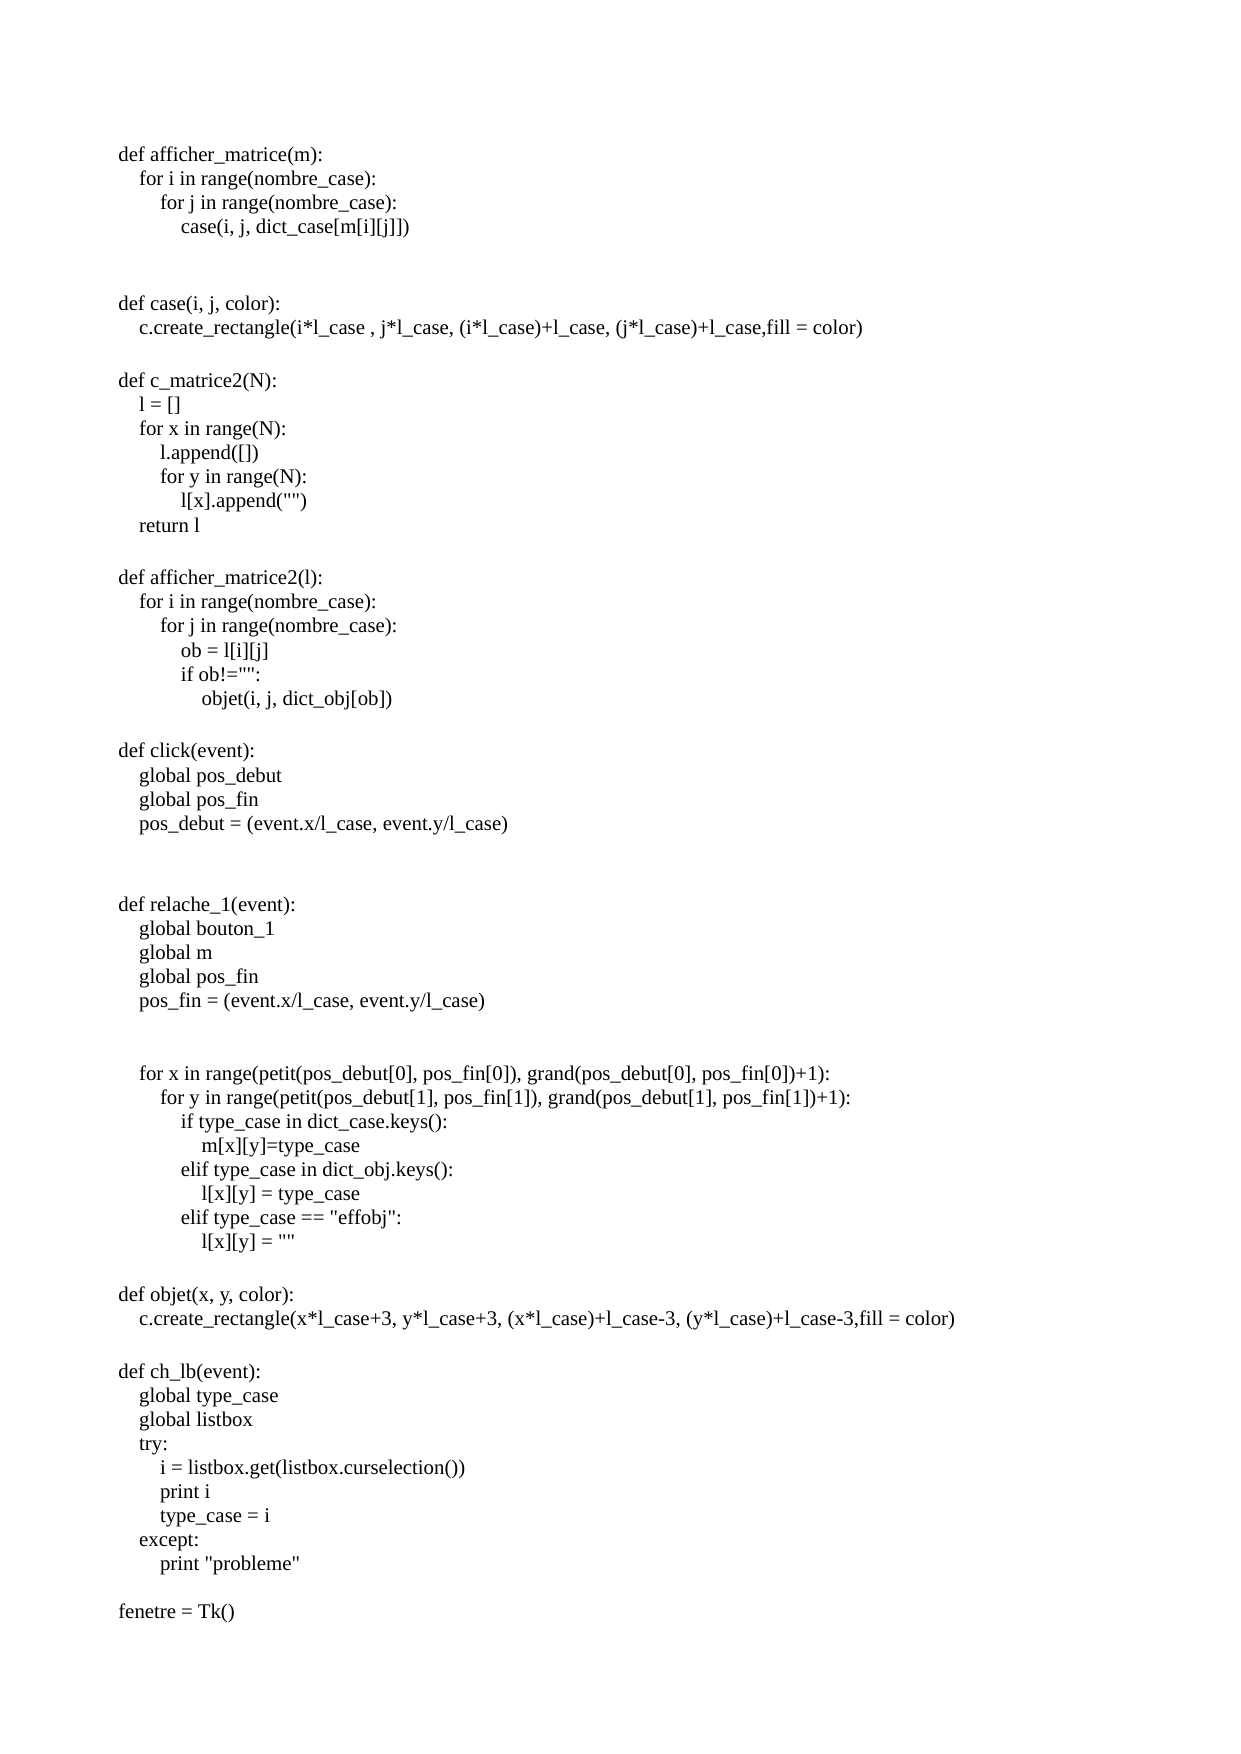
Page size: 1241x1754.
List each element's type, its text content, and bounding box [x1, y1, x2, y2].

text global type_case [118, 1383, 1122, 1407]
text print i [118, 1479, 1122, 1503]
text return l [118, 512, 1122, 537]
text def afficher_matrice2(l): [118, 565, 1122, 589]
text def afficher_matrice(m): [118, 142, 1122, 166]
text elif type_case in dict_obj.keys(): [118, 1157, 1122, 1181]
text global listbox [118, 1407, 1122, 1431]
text if type_case in dict_case.keys(): [118, 1109, 1122, 1133]
text fenetre = Tk() [118, 1599, 1122, 1623]
text def objet(x, y, color): [118, 1282, 1122, 1306]
text for i in range(nombre_case): [118, 589, 1122, 613]
text for i in range(nombre_case): [118, 166, 1122, 190]
text def case(i, j, color): [118, 291, 1122, 315]
text global pos_debut [118, 762, 1122, 787]
text def c_matrice2(N): [118, 368, 1122, 392]
text for x in range(petit(pos_debut[0], pos_fin[0]), grand(pos_debut[0], pos_fin[0])+1): [118, 1061, 1122, 1085]
text for y in range(N): [118, 464, 1122, 488]
text pos_debut = (event.x/l_case, event.y/l_case) [118, 811, 1122, 835]
text for j in range(nombre_case): [118, 190, 1122, 214]
text print "probleme" [118, 1551, 1122, 1575]
text c.create_rectangle(i*l_case , j*l_case, (i*l_case)+l_case, (j*l_case)+l_case,fill = color) [118, 315, 1122, 339]
text case(i, j, dict_case[m[i][j]]) [118, 214, 1122, 238]
text global m [118, 940, 1122, 964]
text l = [] [118, 392, 1122, 416]
text l[x][y] = "" [118, 1229, 1122, 1253]
text l[x].append("") [118, 488, 1122, 512]
text for y in range(petit(pos_debut[1], pos_fin[1]), grand(pos_debut[1], pos_fin[1])+1): [118, 1085, 1122, 1109]
text l.append([]) [118, 440, 1122, 464]
text l[x][y] = type_case [118, 1181, 1122, 1205]
text def relache_1(event): [118, 892, 1122, 916]
text if ob!="": [118, 662, 1122, 686]
text objet(i, j, dict_obj[ob]) [118, 686, 1122, 710]
text for j in range(nombre_case): [118, 613, 1122, 637]
text global pos_fin [118, 964, 1122, 988]
text for x in range(N): [118, 416, 1122, 440]
text def ch_lb(event): [118, 1359, 1122, 1383]
text global pos_fin [118, 787, 1122, 811]
text try: [118, 1431, 1122, 1455]
text ob = l[i][j] [118, 637, 1122, 662]
text elif type_case == "effobj": [118, 1205, 1122, 1229]
text except: [118, 1527, 1122, 1551]
text i = listbox.get(listbox.curselection()) [118, 1455, 1122, 1479]
text global bouton_1 [118, 916, 1122, 940]
text c.create_rectangle(x*l_case+3, y*l_case+3, (x*l_case)+l_case-3, (y*l_case)+l_case-3,fill = color) [118, 1306, 1122, 1330]
text type_case = i [118, 1503, 1122, 1527]
text def click(event): [118, 738, 1122, 762]
text m[x][y]=type_case [118, 1133, 1122, 1157]
text pos_fin = (event.x/l_case, event.y/l_case) [118, 988, 1122, 1012]
